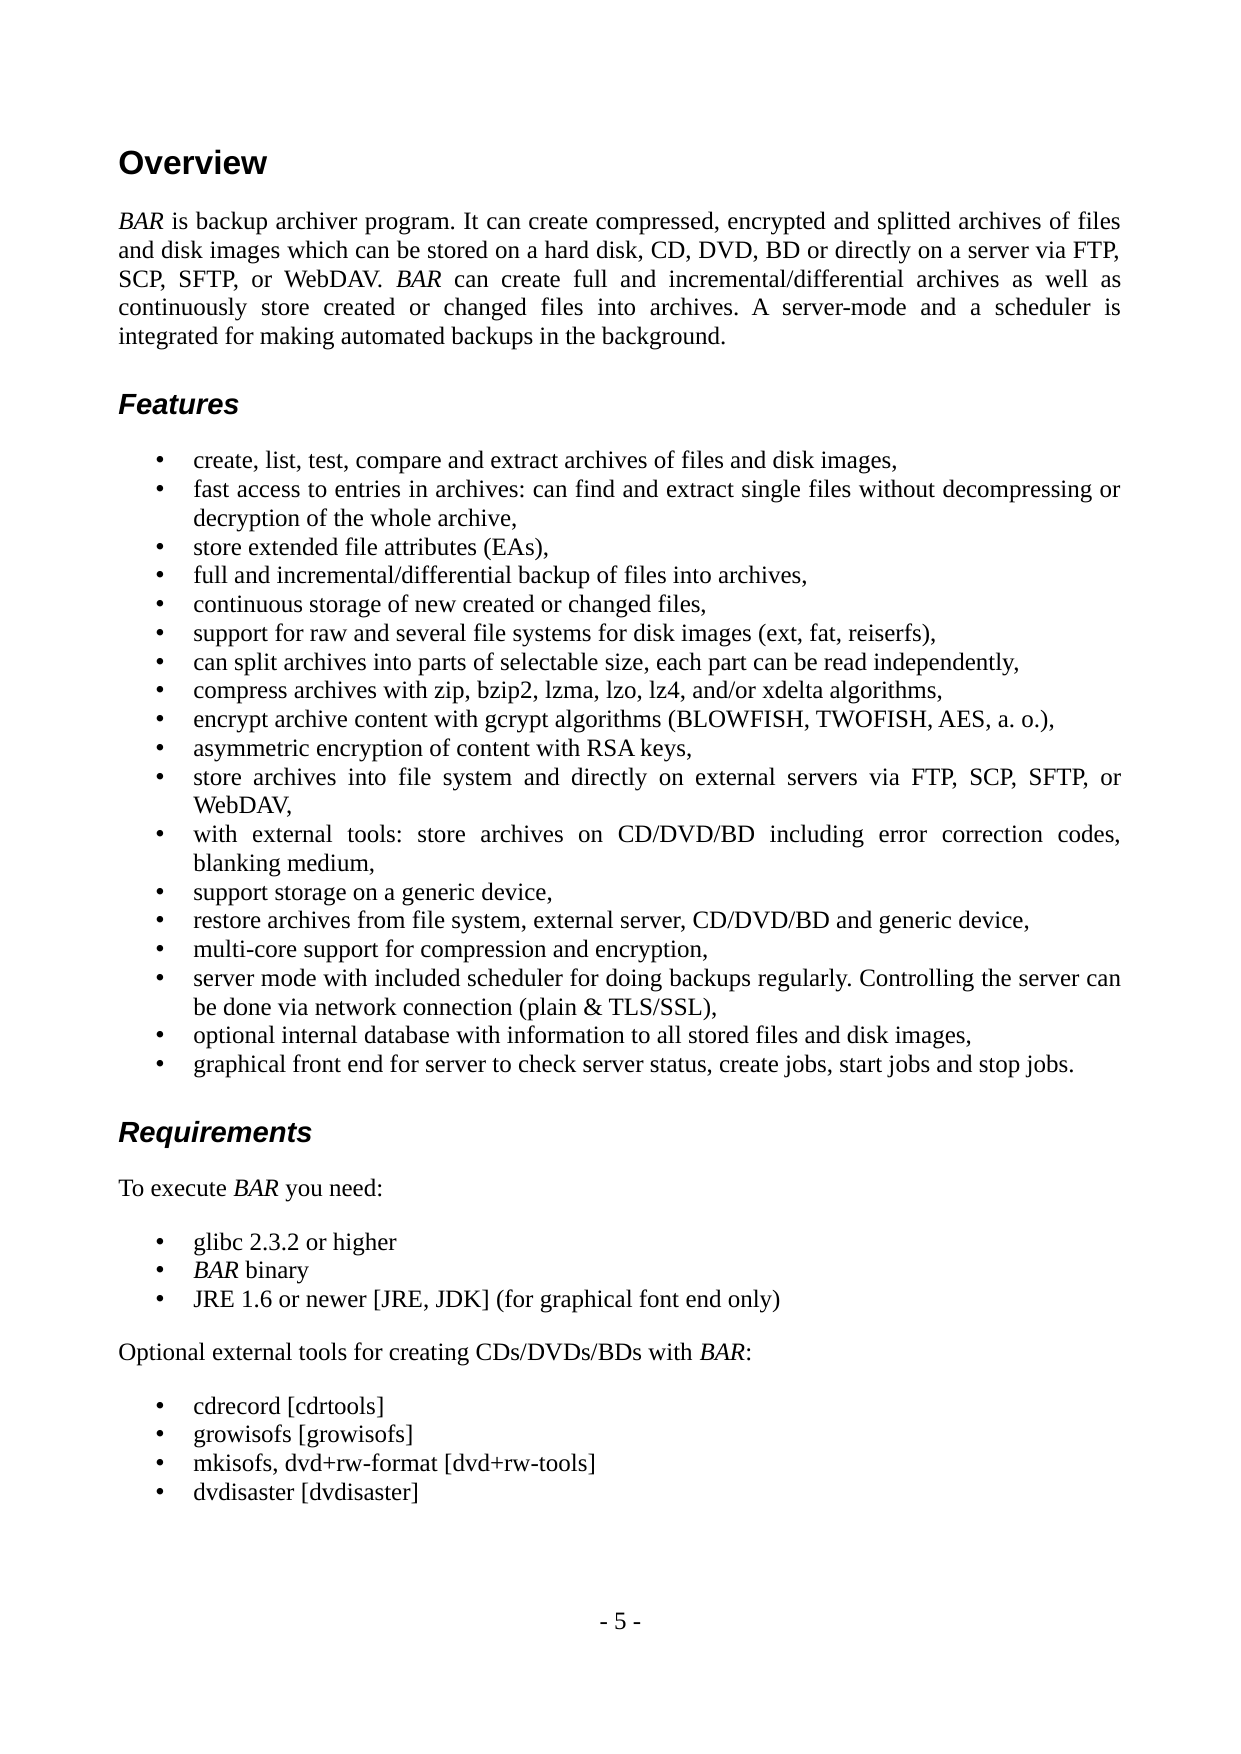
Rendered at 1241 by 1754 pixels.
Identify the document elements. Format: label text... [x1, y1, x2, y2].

list can split archives into parts of selectable size, each part can be read independently, [156, 647, 1122, 676]
list support storage on a generic device, [156, 877, 1122, 906]
list server mode with included scheduler for doing backups regularly. Controlling the server can be done via network connection (plain & TLS/SSL), [156, 963, 1122, 1021]
list graphical front end for server to check server status, create jobs, start jobs and stop jobs. [156, 1049, 1122, 1078]
list store archives into file system and directly on external servers via FTP, SCP, SFTP, or WebDAV, [156, 762, 1122, 819]
list dvdisaster [dvdisaster] [156, 1477, 1122, 1506]
subtitle Features [118, 387, 1122, 421]
list growisofs [growisofs] [156, 1419, 1122, 1448]
list cdrecord [cdrtools] [156, 1391, 1122, 1419]
list restore archives from file system, external server, CD/DVD/BD and generic device, [156, 906, 1122, 934]
list compress archives with zip, bzip2, lzma, lzo, lz4, and/or xdelta algorithms, [156, 676, 1122, 704]
list full and incremental/differential backup of files into archives, [156, 561, 1122, 589]
text BAR is backup archiver program. It can create compressed, encrypted and splitted archives of files and disk images which can be stored on a hard disk, CD, DVD, BD or directly on a server via FTP, SCP, SFTP, or WebDAV. BAR can create full and incremental/differential archives as well as continuously store created or changed files into archives. A server-mode and a scheduler is integrated for making automated backups in the background. [118, 206, 1122, 350]
list store extended file attributes (EAs), [156, 532, 1122, 561]
list fast access to entries in archives: can find and extract single files without decompressing or decryption of the whole archive, [156, 474, 1122, 532]
subtitle Overview [118, 143, 1122, 182]
list encrypt archive content with gcrypt algorithms (BLOWFISH, TWOFISH, AES, a. o.), [156, 704, 1122, 733]
list optional internal database with information to all stored files and disk images, [156, 1021, 1122, 1049]
list continuous storage of new created or changed files, [156, 589, 1122, 618]
text To execute BAR you need: [118, 1173, 1122, 1202]
list create, list, test, compare and extract archives of files and disk images, [156, 446, 1122, 474]
list BAR binary [156, 1256, 1122, 1284]
list glibc 2.3.2 or higher [156, 1227, 1122, 1256]
list multi-core support for compression and encryption, [156, 934, 1122, 963]
subtitle Requirements [118, 1116, 1122, 1149]
list asymmetric encryption of content with RSA keys, [156, 733, 1122, 762]
list support for raw and several file systems for disk images (ext, fat, reiserfs), [156, 618, 1122, 647]
list mkisofs, dvd+rw-format [dvd+rw-tools] [156, 1448, 1122, 1477]
list with external tools: store archives on CD/DVD/BD including error correction codes, blanking medium, [156, 819, 1122, 877]
text Optional external tools for creating CDs/DVDs/BDs with BAR: [118, 1337, 1122, 1366]
list JRE 1.6 or newer [JRE, JDK] (for graphical font end only) [156, 1284, 1122, 1313]
